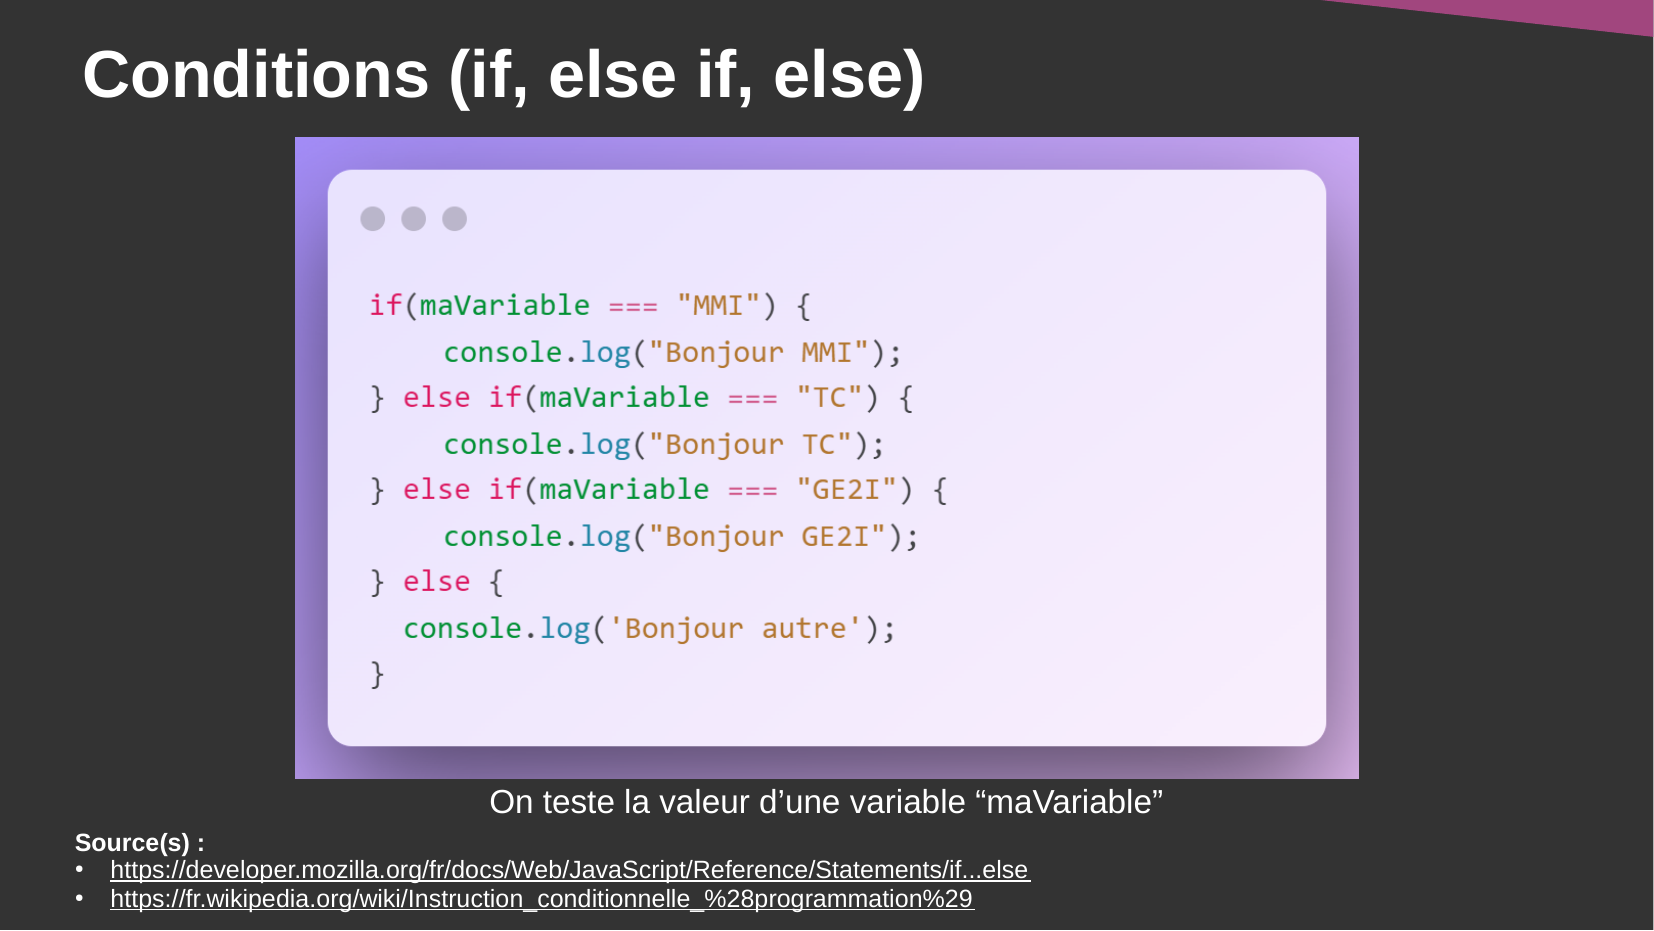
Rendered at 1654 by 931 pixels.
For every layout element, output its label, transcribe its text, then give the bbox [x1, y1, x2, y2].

picture [295, 137, 1359, 775]
text_box [1320, 0, 1654, 37]
text_box On teste la valeur d’une variable “maVariable” [200, 775, 1453, 828]
title Conditions (if, else if, else) [82, 37, 1571, 114]
text_box Source(s) : https://developer.mozilla.org/fr/docs/Web/JavaScript/Reference/Statements/if...else https://fr.wikipedia.org/wiki/Instruction_conditionnelle_%28programmation%29 [60, 820, 1583, 920]
